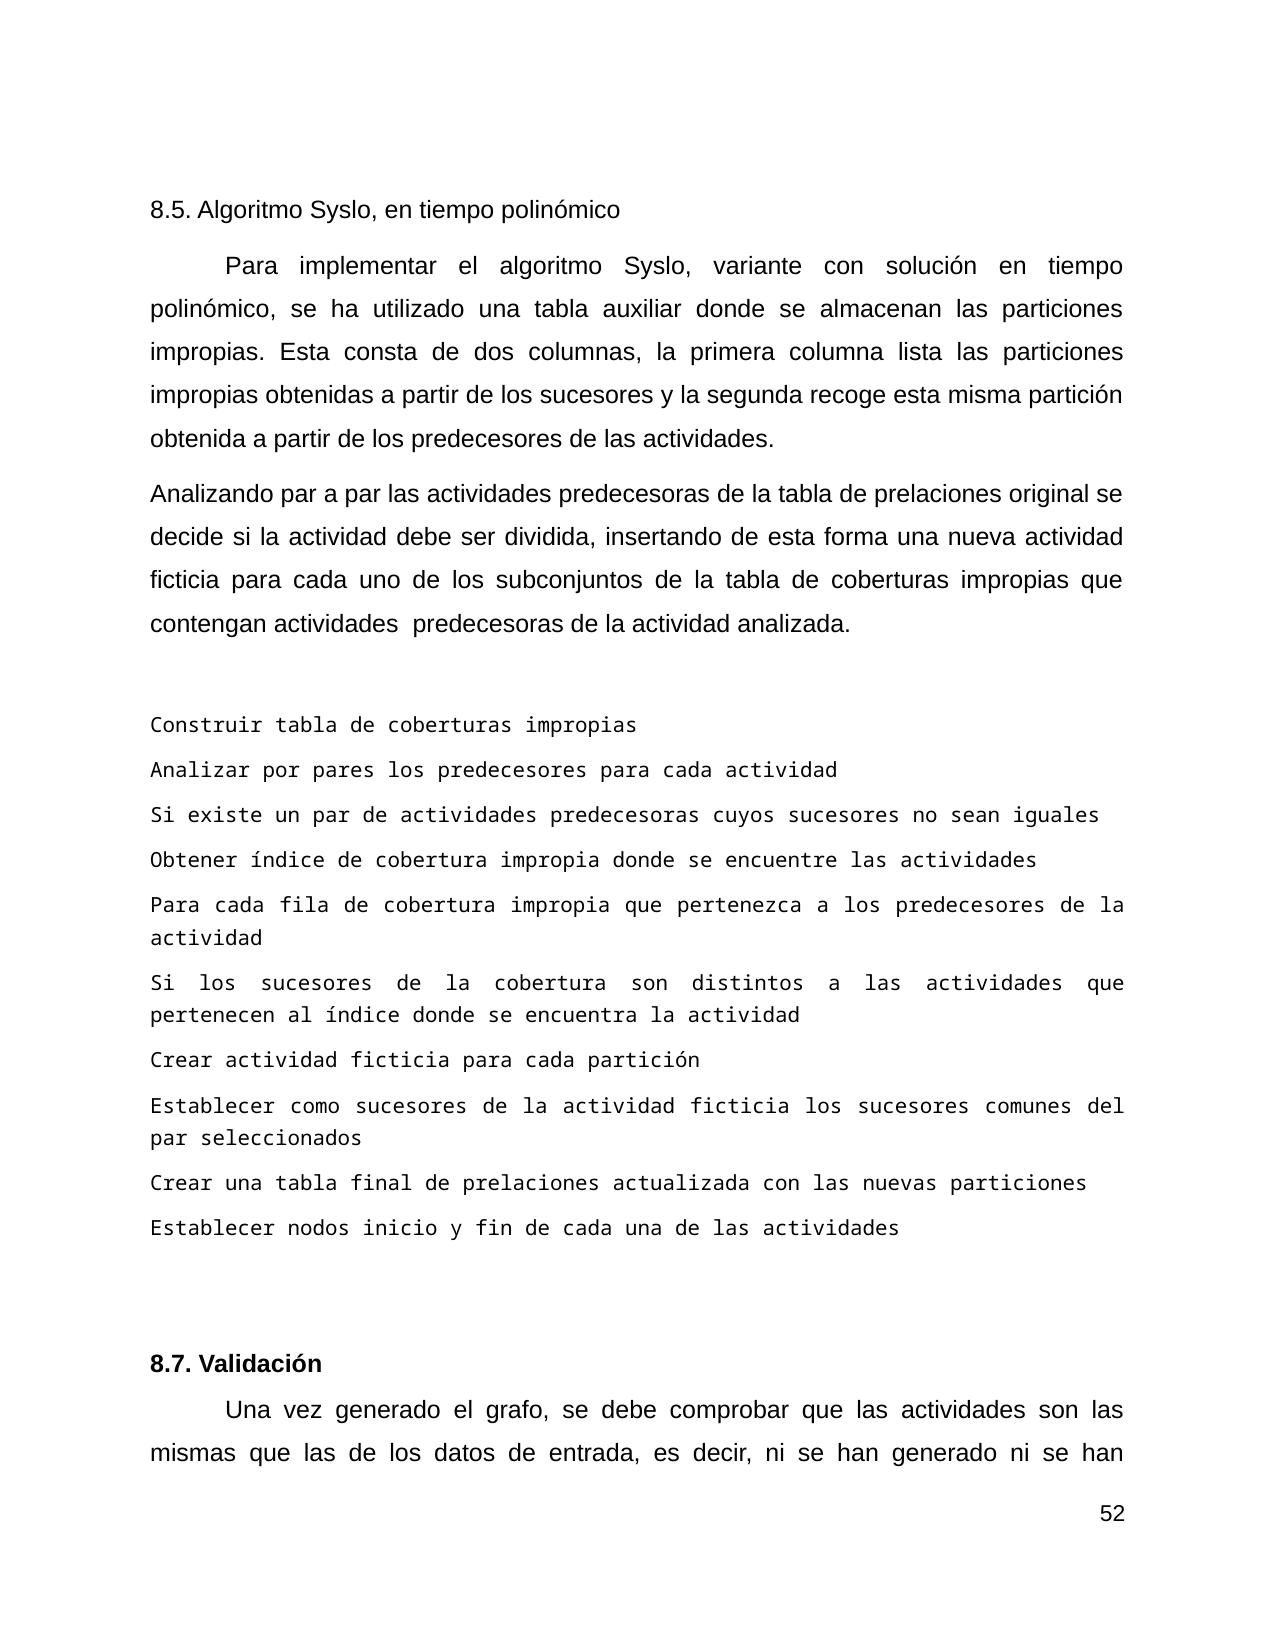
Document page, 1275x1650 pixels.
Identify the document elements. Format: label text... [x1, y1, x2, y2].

text Una vez generado el grafo, se debe comprobar que las actividades son las mismas que las de los datos de entrada, es decir, ni se han generado ni se han [150, 1395, 1125, 1467]
text Si existe un par de actividades predecesoras cuyos sucesores no sean iguales [150, 800, 1125, 828]
text Si los sucesores de la cobertura son distintos a las actividades que pertenecen al índice donde se encuentra la actividad [150, 968, 1125, 1029]
text Para cada fila de cobertura impropia que pertenezca a los predecesores de la actividad [150, 890, 1125, 951]
text 8.5. Algoritmo Syslo, en tiempo polinómico [150, 196, 1125, 224]
text Analizando par a par las actividades predecesoras de la tabla de prelaciones original se decide si la actividad debe ser dividida, insertando de esta forma una nueva actividad ficticia para cada uno de los subconjuntos de la tabla de coberturas impropias que contengan actividades predecesoras de la actividad analizada. [150, 479, 1125, 637]
text Para implementar el algoritmo Syslo, variante con solución en tiempo polinómico, se ha utilizado una tabla auxiliar donde se almacenan las particiones impropias. Esta consta de dos columnas, la primera columna lista las particiones impropias obtenidas a partir de los sucesores y la segunda recoge esta misma partición obtenida a partir de los predecesores de las actividades. [150, 251, 1125, 452]
text Analizar por pares los predecesores para cada actividad [150, 755, 1125, 783]
text Establecer nodos inicio y fin de cada una de las actividades [150, 1213, 1125, 1242]
text Obtener índice de cobertura impropia donde se encuentre las actividades [150, 845, 1125, 873]
text Establecer como sucesores de la actividad ficticia los sucesores comunes del par seleccionados [150, 1091, 1125, 1152]
text Crear una tabla final de prelaciones actualizada con las nuevas particiones [150, 1168, 1125, 1197]
text Crear actividad ficticia para cada partición [150, 1046, 1125, 1074]
text Construir tabla de coberturas impropias [150, 710, 1125, 738]
text 8.7. Validación [150, 1349, 1125, 1378]
